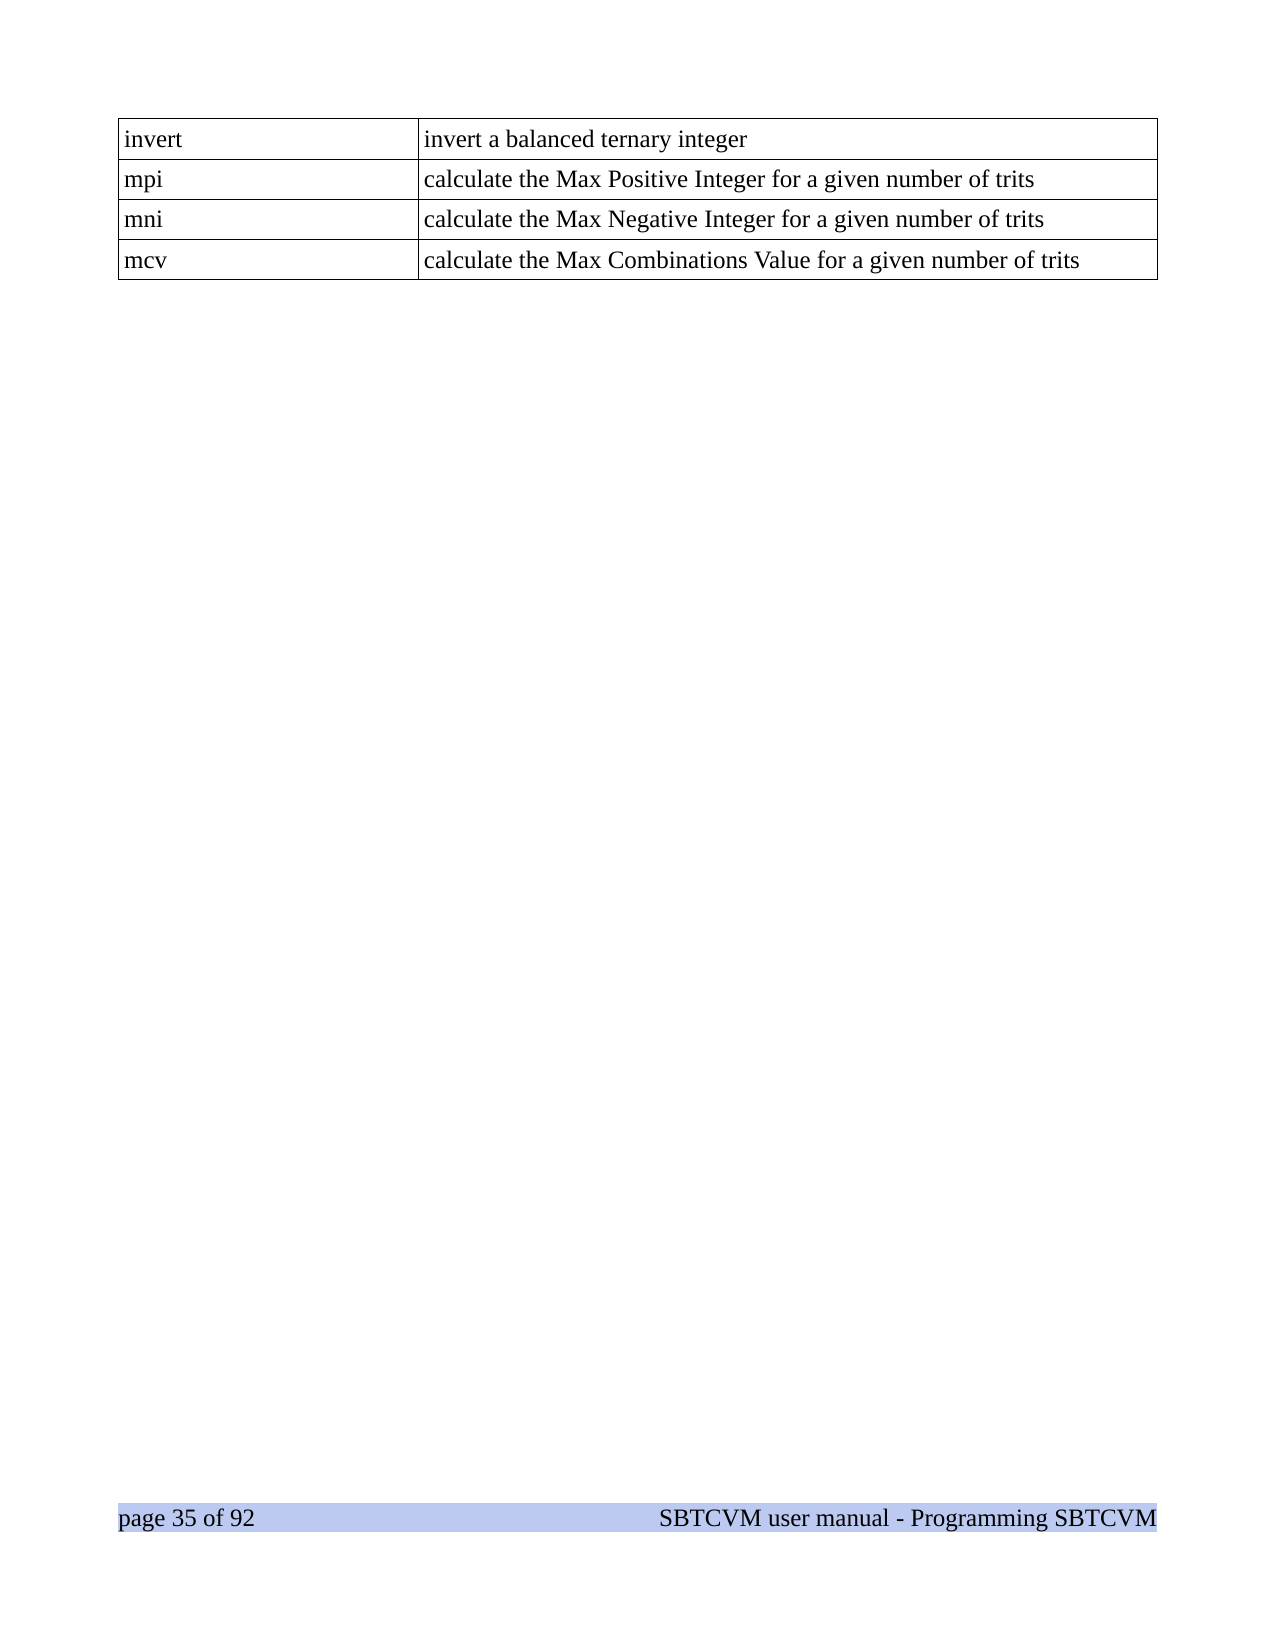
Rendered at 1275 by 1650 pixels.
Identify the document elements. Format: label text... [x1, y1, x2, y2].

table_cell calculate the Max Positive Integer for a given number of trits [419, 160, 1157, 199]
table_cell mpi [119, 160, 418, 199]
table_cell calculate the Max Negative Integer for a given number of trits [419, 200, 1157, 239]
table_cell invert a balanced ternary integer [419, 119, 1157, 158]
table_cell calculate the Max Combinations Value for a given number of trits [419, 240, 1157, 279]
table_cell mni [119, 200, 418, 239]
table_cell mcv [119, 240, 418, 279]
table_cell invert [119, 119, 418, 158]
